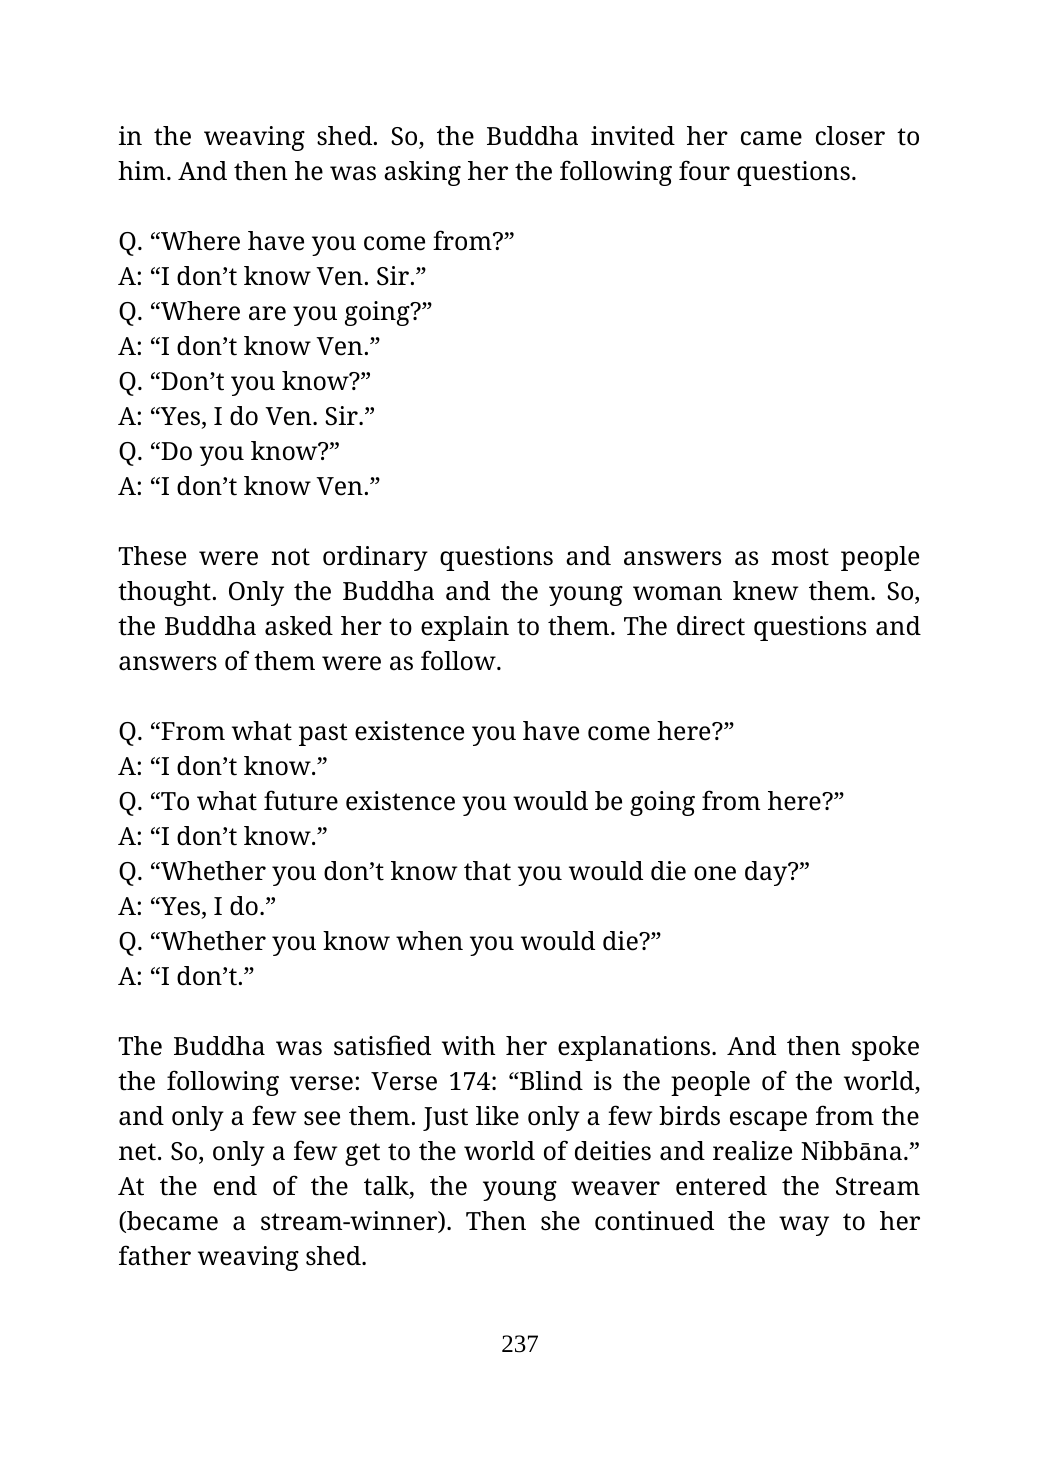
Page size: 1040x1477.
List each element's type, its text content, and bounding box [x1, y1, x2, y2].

text in the weaving shed. So, the Buddha invited her came closer to him. And then he was asking her the following four questions. Q. “Where have you come from?” A: “I don’t know Ven. Sir.” Q. “Where are you going?” A: “I don’t know Ven.” Q. “Don’t you know?” A: “Yes, I do Ven. Sir.” Q. “Do you know?” A: “I don’t know Ven.” These were not ordinary questions and answers as most people thought. Only the Buddha and the young woman knew them. So, the Buddha asked her to explain to them. The direct questions and answers of them were as follow. Q. “From what past existence you have come here?” A: “I don’t know.” Q. “To what future existence you would be going from here?” A: “I don’t know.” Q. “Whether you don’t know that you would die one day?” A: “Yes, I do.” Q. “Whether you know when you would die?” A: “I don’t.” The Buddha was satisfied with her explanations. And then spoke the following verse: Verse 174: “Blind is the people of the world, and only a few see them. Just like only a few birds escape from the net. So, only a few get to the world of deities and realize Nibbāna.” At the end of the talk, the young weaver entered the Stream (became a stream-winner). Then she continued the way to her father weaving shed. [118, 118, 922, 1273]
